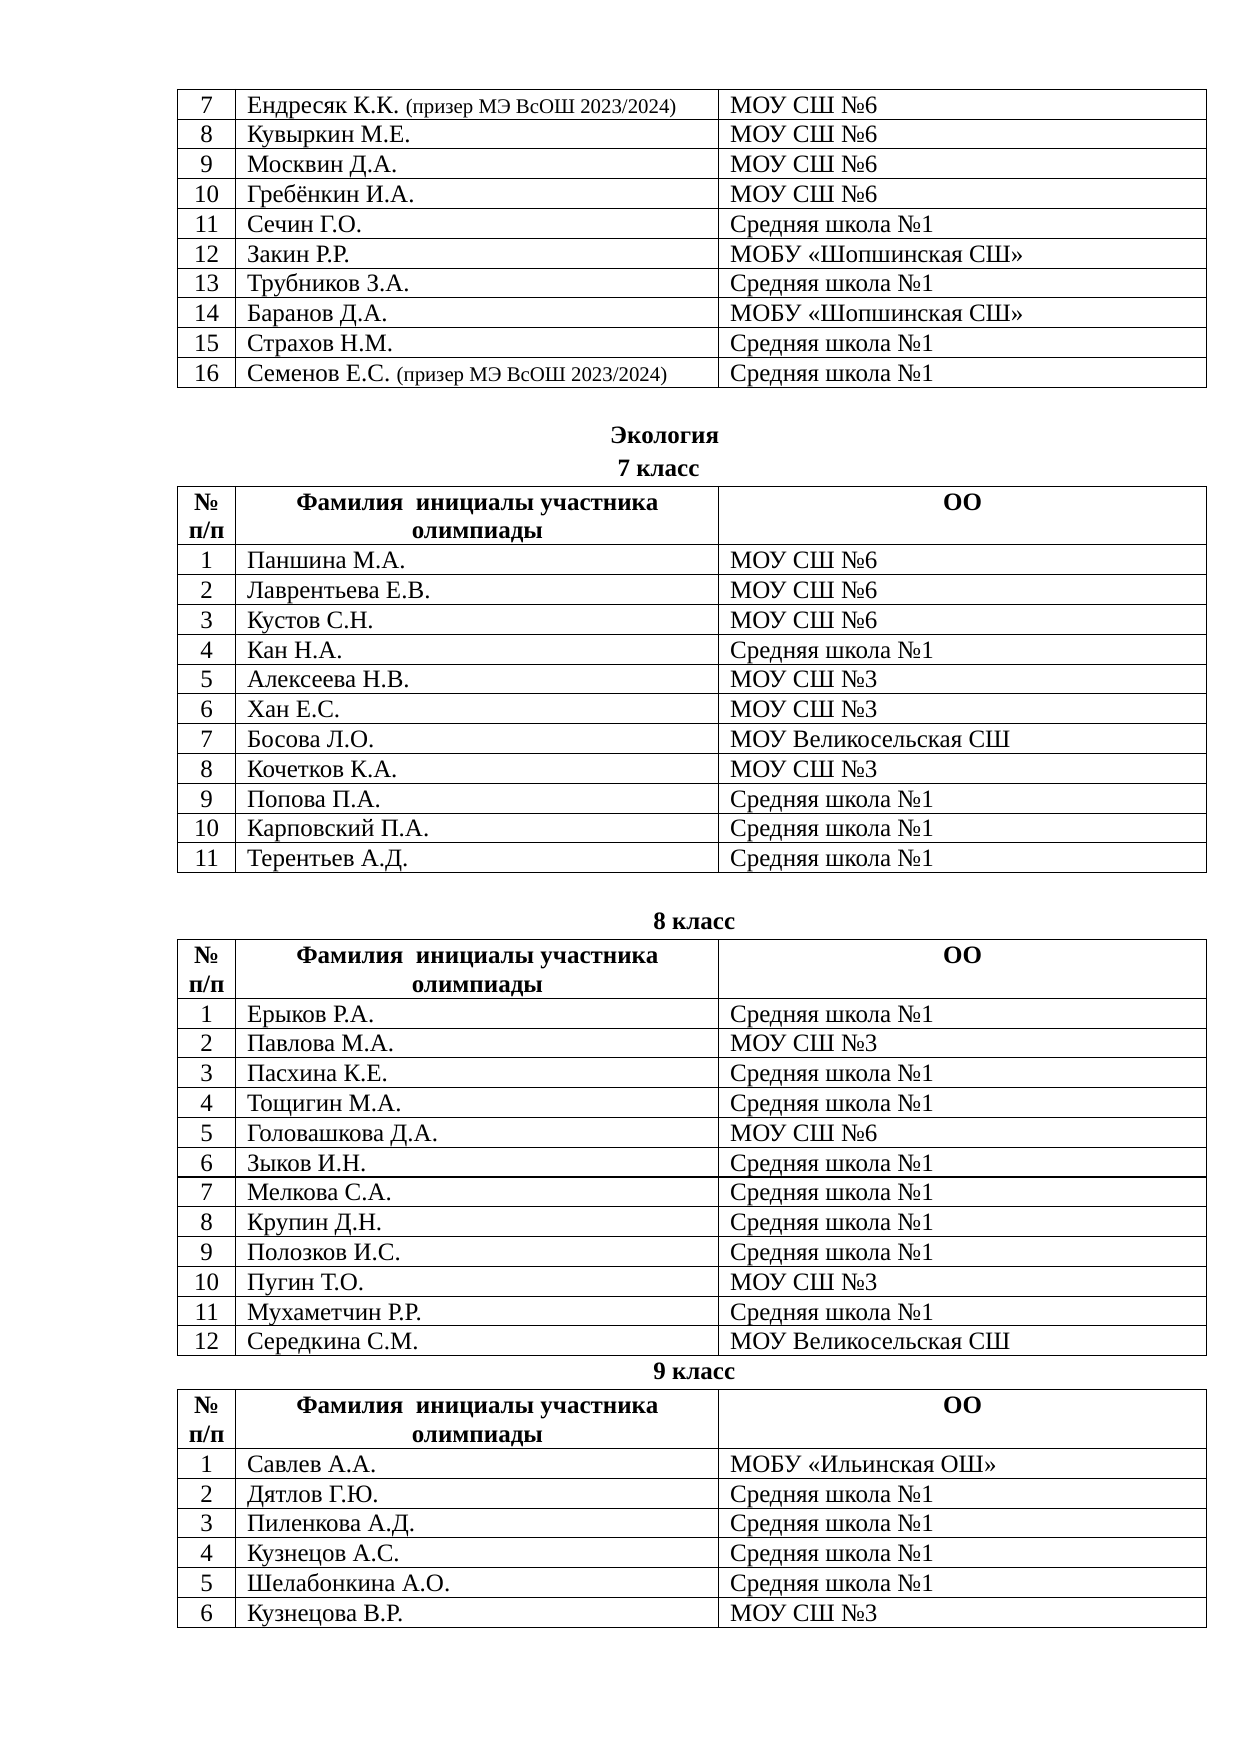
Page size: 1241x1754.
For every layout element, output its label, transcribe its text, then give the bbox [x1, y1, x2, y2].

table_cell МОУ СШ №3 [719, 1029, 1206, 1057]
table_header ОО [719, 940, 1206, 998]
table_cell 9 [178, 784, 235, 812]
table_cell Кустов С.Н. [236, 605, 718, 634]
table_cell 1 [178, 999, 235, 1027]
text 9 класс [236, 1356, 1152, 1385]
table_cell Кузнецова В.Р. [236, 1598, 718, 1627]
table_cell 5 [178, 665, 235, 693]
table_cell Средняя школа №1 [719, 1297, 1206, 1325]
table_header № п/п [178, 487, 235, 544]
table_cell МОУ СШ №6 [719, 179, 1206, 208]
table_cell 12 [178, 239, 235, 267]
table_cell Кузнецов А.С. [236, 1538, 718, 1567]
table_cell Карповский П.А. [236, 814, 718, 842]
table_cell МОУ Великосельская СШ [719, 1326, 1206, 1355]
table_cell 5 [178, 1118, 235, 1147]
table_cell Средняя школа №1 [719, 1148, 1206, 1176]
table_cell Кувыркин М.Е. [236, 120, 718, 148]
table_cell Страхов Н.М. [236, 328, 718, 357]
table_cell Гребёнкин И.А. [236, 179, 718, 208]
table_header Фамилия инициалы участника олимпиады [236, 1390, 718, 1448]
table_cell 8 [178, 754, 235, 783]
table_cell 4 [178, 1088, 235, 1117]
table_cell Шелабонкина А.О. [236, 1568, 718, 1597]
table_cell Босова Л.О. [236, 724, 718, 753]
table_cell Баранов Д.А. [236, 298, 718, 327]
table_cell Закин Р.Р. [236, 239, 718, 267]
table_cell Лаврентьева Е.В. [236, 575, 718, 604]
table_cell МОУ СШ №6 [719, 90, 1206, 118]
table_cell 6 [178, 1148, 235, 1176]
text 7 класс [177, 453, 1152, 482]
table_cell Пугин Т.О. [236, 1267, 718, 1296]
table_cell МОУ СШ №6 [719, 575, 1206, 604]
table_cell Средняя школа №1 [719, 1207, 1206, 1236]
table_cell МОУ СШ №3 [719, 754, 1206, 783]
table_cell Средняя школа №1 [719, 269, 1206, 297]
table_cell Терентьев А.Д. [236, 843, 718, 872]
table_cell Средняя школа №1 [719, 209, 1206, 238]
table_cell Хан Е.С. [236, 694, 718, 723]
table_cell 7 [178, 724, 235, 753]
table_cell 1 [178, 545, 235, 574]
table_cell Трубников З.А. [236, 269, 718, 297]
table_cell 7 [178, 1178, 235, 1206]
table_cell Средняя школа №1 [719, 1568, 1206, 1597]
table_header Фамилия инициалы участника олимпиады [236, 487, 718, 544]
table_header Фамилия инициалы участника олимпиады [236, 940, 718, 998]
table_cell МОУ СШ №6 [719, 1118, 1206, 1147]
table_cell Попова П.А. [236, 784, 718, 812]
table_cell 1 [178, 1449, 235, 1478]
table_cell МОУ СШ №6 [719, 120, 1206, 148]
table_cell Средняя школа №1 [719, 358, 1206, 387]
table_cell 7 [178, 90, 235, 118]
table_cell 14 [178, 298, 235, 327]
table_header № п/п [178, 940, 235, 998]
table_cell 4 [178, 635, 235, 663]
table_cell 10 [178, 179, 235, 208]
table_cell Средняя школа №1 [719, 1237, 1206, 1266]
table_cell МОУ СШ №6 [719, 545, 1206, 574]
table_cell Сечин Г.О. [236, 209, 718, 238]
table_cell 16 [178, 358, 235, 387]
table_cell 10 [178, 1267, 235, 1296]
table_cell 3 [178, 1058, 235, 1087]
table_cell Савлев А.А. [236, 1449, 718, 1478]
table_cell 3 [178, 605, 235, 634]
table_cell Средняя школа №1 [719, 1088, 1206, 1117]
table_cell Средняя школа №1 [719, 999, 1206, 1027]
table_cell 2 [178, 575, 235, 604]
table_cell Пасхина К.Е. [236, 1058, 718, 1087]
table_cell Средняя школа №1 [719, 1509, 1206, 1537]
table_cell 9 [178, 1237, 235, 1266]
table_cell Средняя школа №1 [719, 1479, 1206, 1507]
table_cell Средняя школа №1 [719, 635, 1206, 663]
table_cell МОБУ «Ильинская ОШ» [719, 1449, 1206, 1478]
table_cell Ерыков Р.А. [236, 999, 718, 1027]
table_cell Средняя школа №1 [719, 328, 1206, 357]
table_cell Мелкова С.А. [236, 1178, 718, 1206]
table_cell Средняя школа №1 [719, 814, 1206, 842]
table_cell Полозков И.С. [236, 1237, 718, 1266]
table_header ОО [719, 1390, 1206, 1448]
table_cell Крупин Д.Н. [236, 1207, 718, 1236]
table_cell Мухаметчин Р.Р. [236, 1297, 718, 1325]
table_cell Средняя школа №1 [719, 1178, 1206, 1206]
table_cell Москвин Д.А. [236, 149, 718, 178]
table_cell МОУ СШ №6 [719, 605, 1206, 634]
table_cell 4 [178, 1538, 235, 1567]
table_cell Павлова М.А. [236, 1029, 718, 1057]
table_cell Середкина С.М. [236, 1326, 718, 1355]
table_cell Семенов Е.С. (призер МЭ ВсОШ 2023/2024) [236, 358, 718, 387]
table_cell Пиленкова А.Д. [236, 1509, 718, 1537]
table_cell МОУ СШ №3 [719, 1267, 1206, 1296]
table_cell МОУ СШ №6 [719, 149, 1206, 178]
table_cell 13 [178, 269, 235, 297]
table_cell Средняя школа №1 [719, 784, 1206, 812]
table_cell 15 [178, 328, 235, 357]
table_cell МОБУ «Шопшинская СШ» [719, 239, 1206, 267]
table_cell 11 [178, 843, 235, 872]
table_cell Алексеева Н.В. [236, 665, 718, 693]
table_cell 9 [178, 149, 235, 178]
table_cell Зыков И.Н. [236, 1148, 718, 1176]
table_header № п/п [178, 1390, 235, 1448]
table_cell Паншина М.А. [236, 545, 718, 574]
table_cell Кан Н.А. [236, 635, 718, 663]
table_cell Средняя школа №1 [719, 843, 1206, 872]
table_cell 11 [178, 1297, 235, 1325]
table_cell Средняя школа №1 [719, 1538, 1206, 1567]
table_cell 10 [178, 814, 235, 842]
table_cell 2 [178, 1479, 235, 1507]
table_cell МОУ СШ №3 [719, 665, 1206, 693]
table_header ОО [719, 487, 1206, 544]
table_cell Тощигин М.А. [236, 1088, 718, 1117]
table_cell Дятлов Г.Ю. [236, 1479, 718, 1507]
text 8 класс [236, 906, 1152, 935]
table_cell 6 [178, 694, 235, 723]
table_cell 11 [178, 209, 235, 238]
table_cell 6 [178, 1598, 235, 1627]
table_cell МОУ СШ №3 [719, 694, 1206, 723]
table_cell МОУ Великосельская СШ [719, 724, 1206, 753]
text Экология [177, 420, 1152, 448]
table_cell 2 [178, 1029, 235, 1057]
table_cell 12 [178, 1326, 235, 1355]
table_cell 8 [178, 120, 235, 148]
table_cell Ендресяк К.К. (призер МЭ ВсОШ 2023/2024) [236, 90, 718, 118]
table_cell МОБУ «Шопшинская СШ» [719, 298, 1206, 327]
table_cell Кочетков К.А. [236, 754, 718, 783]
table_cell 5 [178, 1568, 235, 1597]
table_cell Головашкова Д.А. [236, 1118, 718, 1147]
table_cell МОУ СШ №3 [719, 1598, 1206, 1627]
table_cell Средняя школа №1 [719, 1058, 1206, 1087]
table_cell 3 [178, 1509, 235, 1537]
table_cell 8 [178, 1207, 235, 1236]
